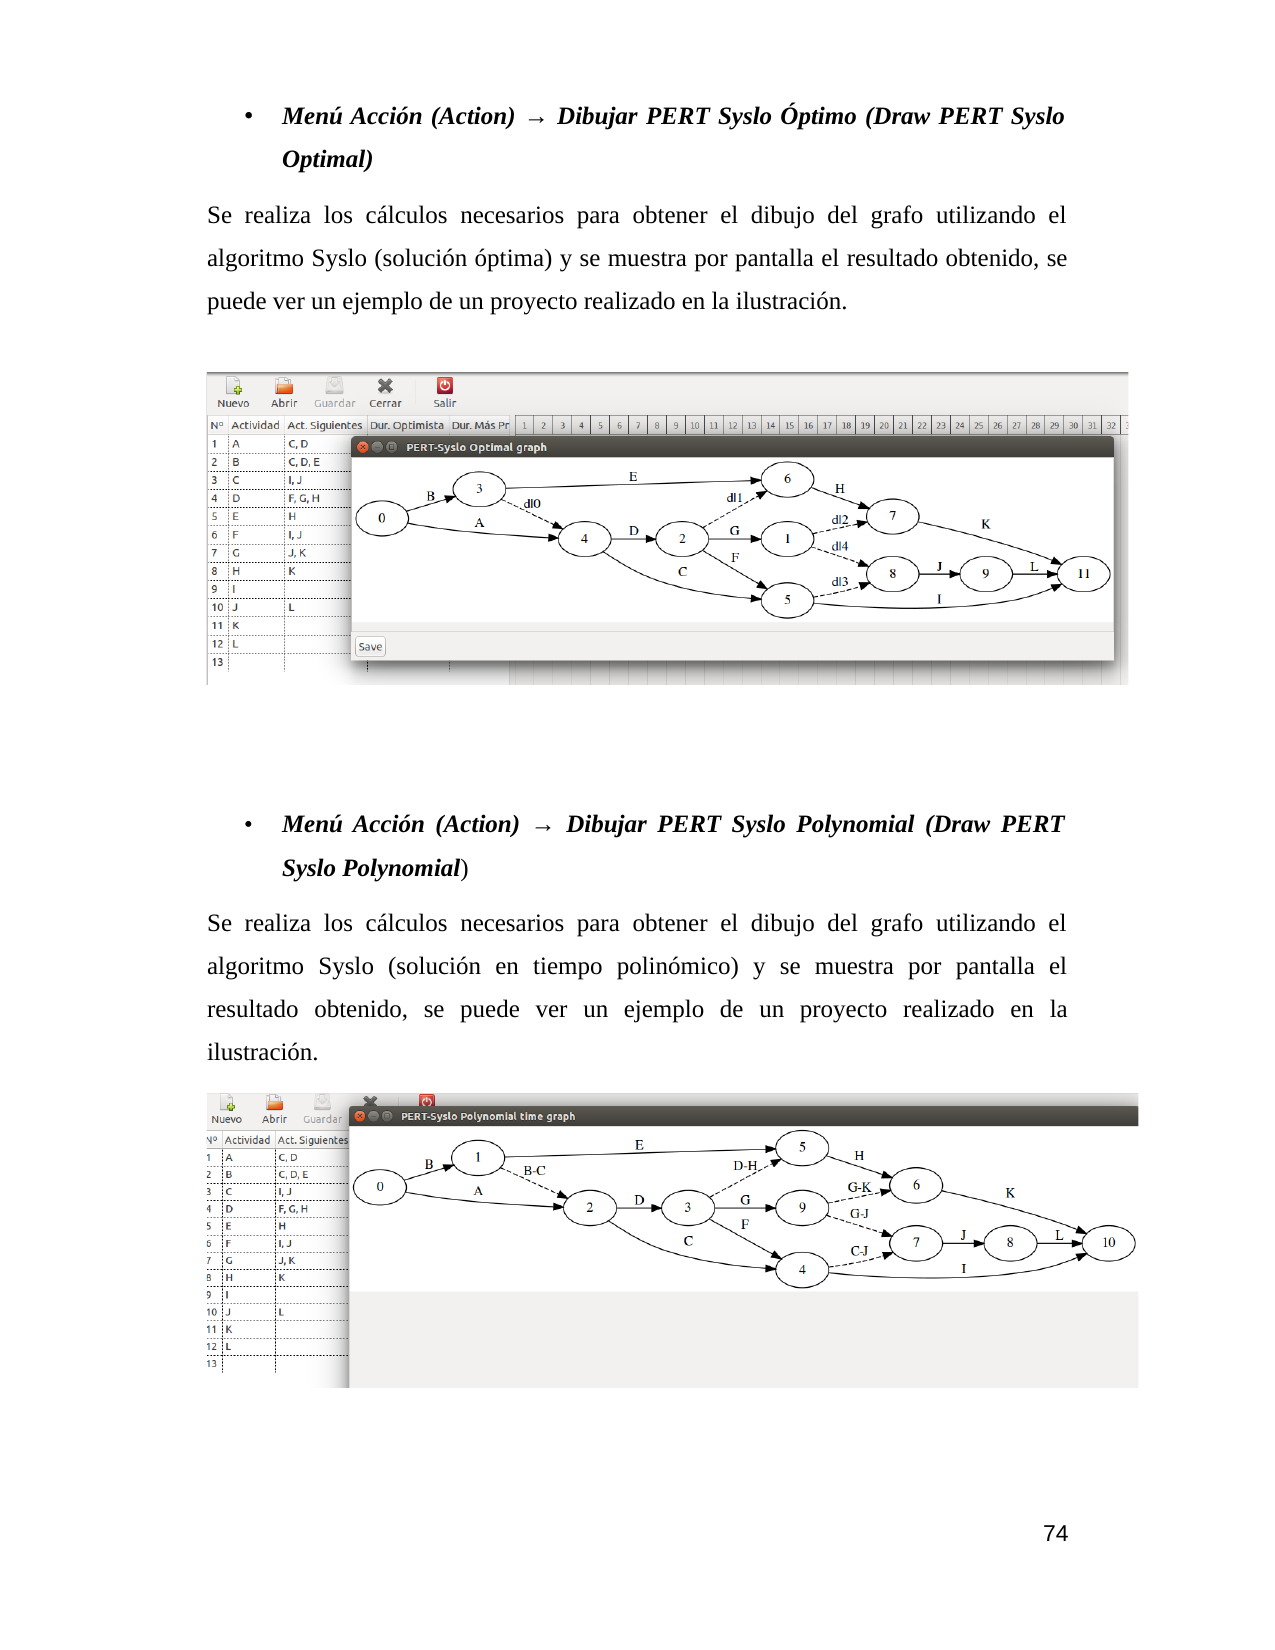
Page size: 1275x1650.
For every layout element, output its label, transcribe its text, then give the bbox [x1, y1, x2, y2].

list Menú Acción (Action) → Dibujar PERT Syslo Polynomial (Draw PERT Syslo Polynomial) [244, 809, 1068, 881]
text Se realiza los cálculos necesarios para obtener el dibujo del grafo utilizando el algoritmo Syslo (solución óptima) y se muestra por pantalla el resultado obtenido, se puede ver un ejemplo de un proyecto realizado en la ilustración. [207, 200, 1068, 315]
text Se realiza los cálculos necesarios para obtener el dibujo del grafo utilizando el algoritmo Syslo (solución en tiempo polinómico) y se muestra por pantalla el resultado obtenido, se puede ver un ejemplo de un proyecto realizado en la ilustración. [207, 908, 1068, 1066]
list Menú Acción (Action) → Dibujar PERT Syslo Óptimo (Draw PERT Syslo Optimal) [244, 101, 1068, 173]
